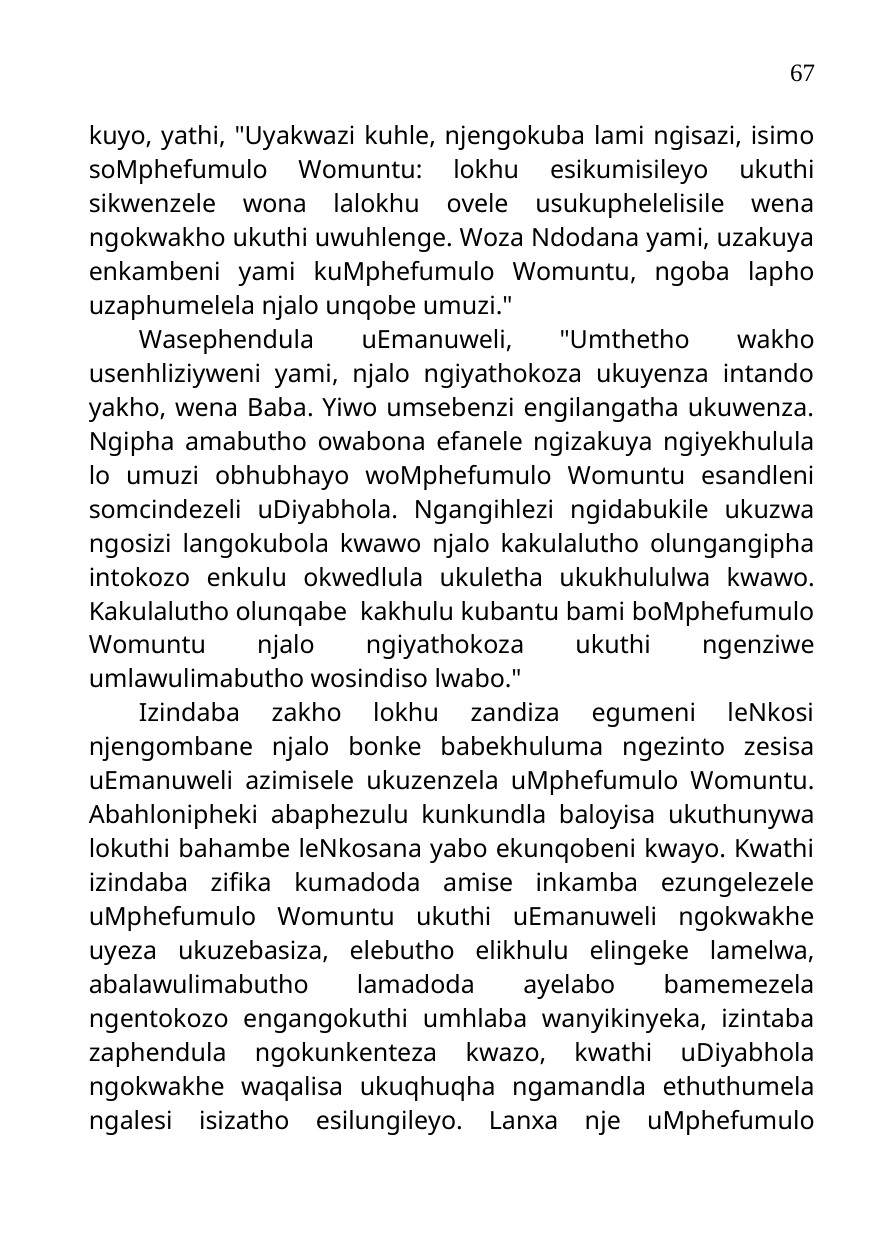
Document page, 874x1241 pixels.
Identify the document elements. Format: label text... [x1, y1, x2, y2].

text kuyo, yathi, "Uyakwazi kuhle, njengokuba lami ngisazi, isimo soMphefumulo Womuntu: lokhu esikumisileyo ukuthi sikwenzele wona lalokhu ovele usukuphelelisile wena ngokwakho ukuthi uwuhlenge. Woza Ndodana yami, uzakuya enkambeni yami kuMphefumulo Womuntu, ngoba lapho uzaphumelela njalo unqobe umuzi." [88, 118, 815, 322]
text Wasephendula uEmanuweli, "Umthetho wakho usenhliziyweni yami, njalo ngiyathokoza ukuyenza intando yakho, wena Baba. Yiwo umsebenzi engilangatha ukuwenza. Ngipha amabutho owabona efanele ngizakuya ngiyekhulula lo umuzi obhubhayo woMphefumulo Womuntu esandleni somcindezeli uDiyabhola. Ngangihlezi ngidabukile ukuzwa ngosizi langokubola kwawo njalo kakulalutho olungangipha intokozo enkulu okwedlula ukuletha ukukhululwa kwawo. Kakulalutho olunqabe kakhulu kubantu bami boMphefumulo Womuntu njalo ngiyathokoza ukuthi ngenziwe umlawulimabutho wosindiso lwabo." [88, 322, 815, 695]
text Izindaba zakho lokhu zandiza egumeni leNkosi njengombane njalo bonke babekhuluma ngezinto zesisa uEmanuweli azimisele ukuzenzela uMphefumulo Womuntu. Abahlonipheki abaphezulu kunkundla baloyisa ukuthunywa lokuthi bahambe leNkosana yabo ekunqobeni kwayo. Kwathi izindaba zifika kumadoda amise inkamba ezungelezele uMphefumulo Womuntu ukuthi uEmanuweli ngokwakhe uyeza ukuzebasiza, elebutho elikhulu elingeke lamelwa, abalawulimabutho lamadoda ayelabo bamemezela ngentokozo engangokuthi umhlaba wanyikinyeka, izintaba zaphendula ngokunkenteza kwazo, kwathi uDiyabhola ngokwakhe waqalisa ukuqhuqha ngamandla ethuthumela ngalesi isizatho esilungileyo. Lanxa nje uMphefumulo [88, 695, 815, 1137]
